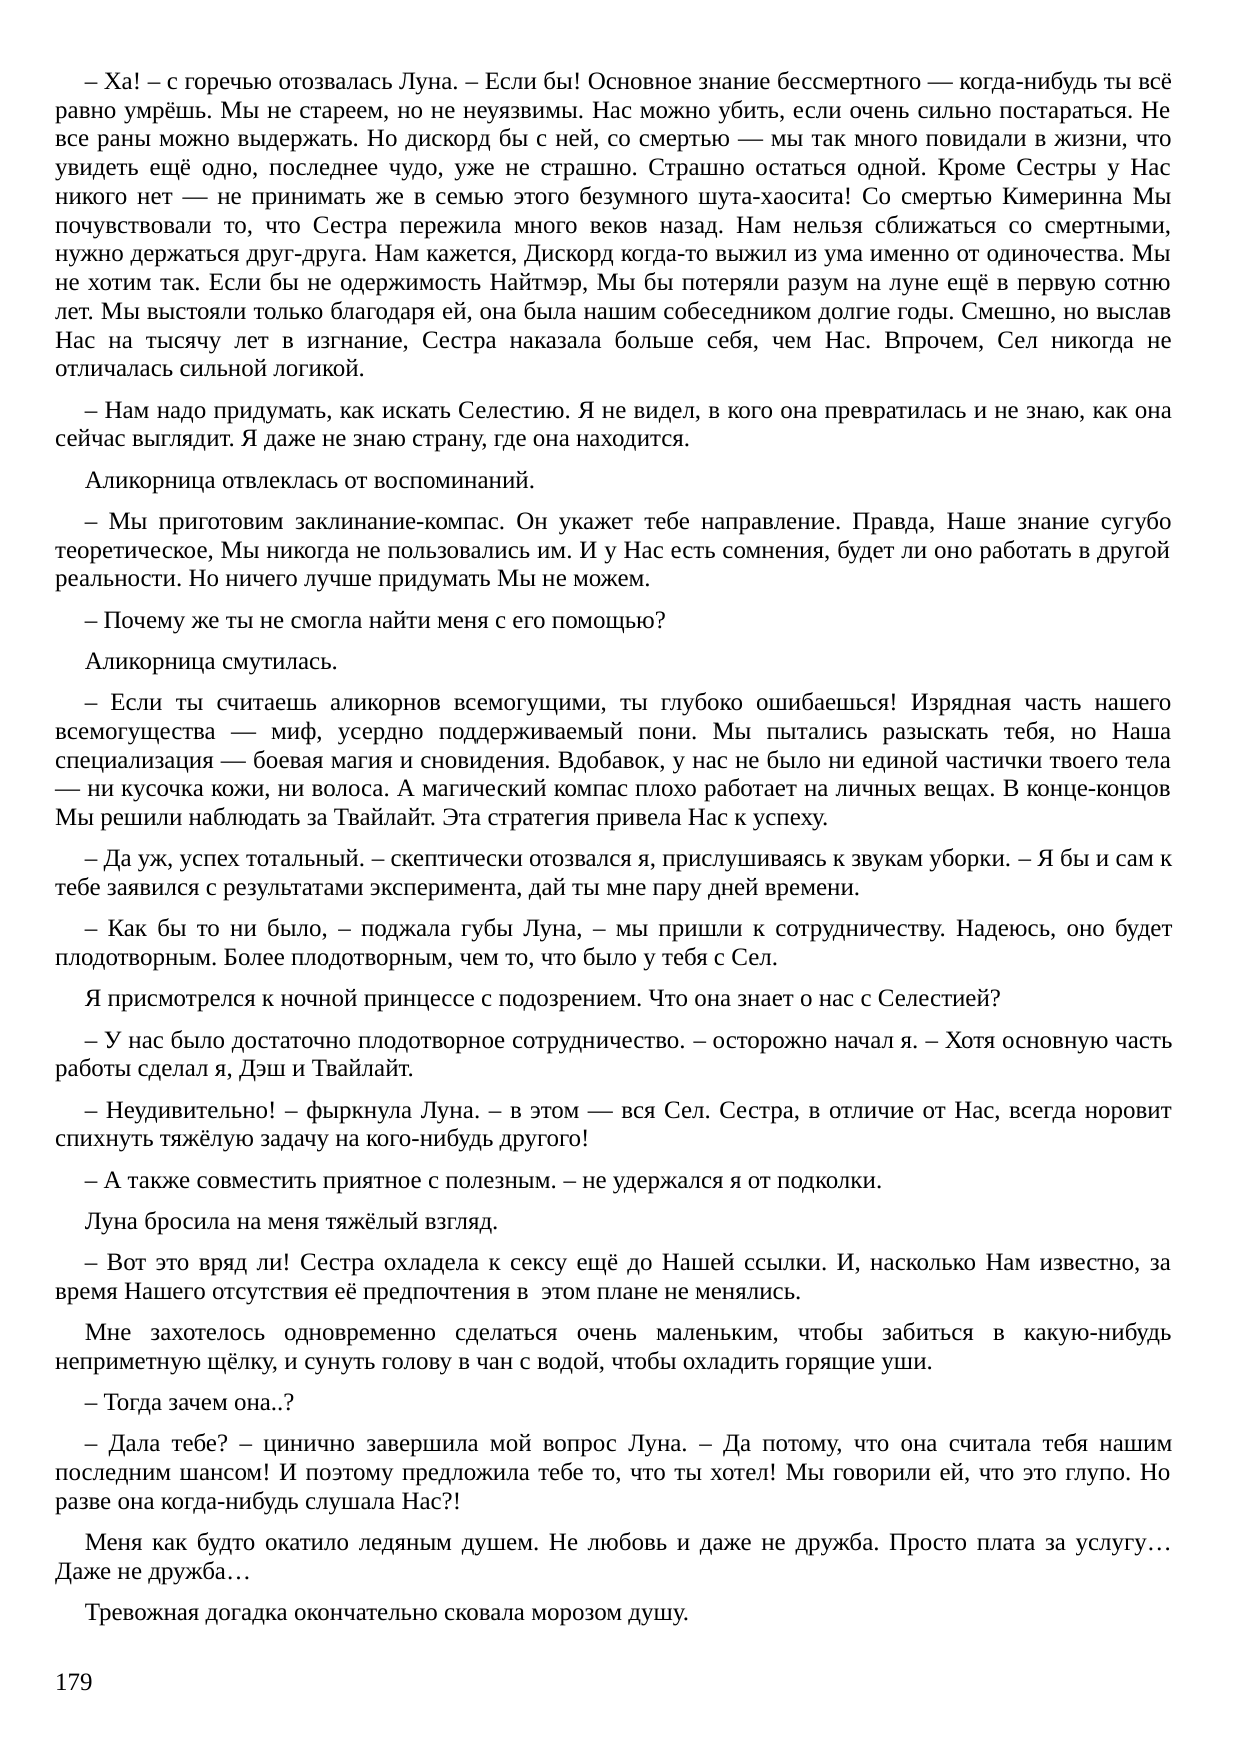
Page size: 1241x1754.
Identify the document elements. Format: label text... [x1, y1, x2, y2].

text Я присмотрелся к ночной принцессе с подозрением. Что она знает о нас с Селестией? [55, 983, 1173, 1012]
text – Мы приготовим заклинание-компас. Он укажет тебе направление. Правда, Наше знание сугубо теоретическое, Мы никогда не пользовались им. И у Нас есть сомнения, будет ли оно работать в другой реальности. Но ничего лучше придумать Мы не можем. [55, 506, 1173, 592]
text – Почему же ты не смогла найти меня с его помощью? [55, 605, 1173, 633]
text Мне захотелось одновременно сделаться очень маленьким, чтобы забиться в какую-нибудь неприметную щёлку, и сунуть голову в чан с водой, чтобы охладить горящие уши. [55, 1317, 1173, 1375]
text – А также совместить приятное с полезным. – не удержался я от подколки. [55, 1165, 1173, 1193]
text Тревожная догадка окончательно сковала морозом душу. [55, 1597, 1173, 1626]
text – Да уж, успех тотальный. – скептически отозвался я, прислушиваясь к звукам уборки. – Я бы и сам к тебе заявился с результатами эксперимента, дай ты мне пару дней времени. [55, 843, 1173, 901]
text – Неудивительно! – фыркнула Луна. – в этом — вся Сел. Сестра, в отличие от Нас, всегда норовит спихнуть тяжёлую задачу на кого-нибудь другого! [55, 1095, 1173, 1152]
text – Дала тебе? – цинично завершила мой вопрос Луна. – Да потому, что она считала тебя нашим последним шансом! И поэтому предложила тебе то, что ты хотел! Мы говорили ей, что это глупо. Но разве она когда-нибудь слушала Нас?! [55, 1428, 1173, 1515]
text – Нам надо придумать, как искать Селестию. Я не видел, в кого она превратилась и не знаю, как она сейчас выглядит. Я даже не знаю страну, где она находится. [55, 395, 1173, 452]
text – У нас было достаточно плодотворное сотрудничество. – осторожно начал я. – Хотя основную часть работы сделал я, Дэш и Твайлайт. [55, 1025, 1173, 1082]
text Аликорница смутилась. [55, 646, 1173, 675]
text – Как бы то ни было, – поджала губы Луна, – мы пришли к сотрудничеству. Надеюсь, оно будет плодотворным. Более плодотворным, чем то, что было у тебя с Сел. [55, 913, 1173, 971]
text – Ха! – с горечью отозвалась Луна. – Если бы! Основное знание бессмертного — когда-нибудь ты всё равно умрёшь. Мы не стареем, но не неуязвимы. Нас можно убить, если очень сильно постараться. Не все раны можно выдержать. Но дискорд бы с ней, со смертью — мы так много повидали в жизни, что увидеть ещё одно, последнее чудо, уже не страшно. Страшно остаться одной. Кроме Сестры у Нас никого нет — не принимать же в семью этого безумного шута-хаосита! Со смертью Кимеринна Мы почувствовали то, что Сестра пережила много веков назад. Нам нельзя сближаться со смертными, нужно держаться друг-друга. Нам кажется, Дискорд когда-то выжил из ума именно от одиночества. Мы не хотим так. Если бы не одержимость Найтмэр, Мы бы потеряли разум на луне ещё в первую сотню лет. Мы выстояли только благодаря ей, она была нашим собеседником долгие годы. Смешно, но выслав Нас на тысячу лет в изгнание, Сестра наказала больше себя, чем Нас. Впрочем, Сел никогда не отличалась сильной логикой. [55, 66, 1173, 382]
text Аликорница отвлеклась от воспоминаний. [55, 465, 1173, 493]
text – Тогда зачем она..? [55, 1387, 1173, 1416]
text – Если ты считаешь аликорнов всемогущими, ты глубоко ошибаешься! Изрядная часть нашего всемогущества — миф, усердно поддерживаемый пони. Мы пытались разыскать тебя, но Наша специализация — боевая магия и сновидения. Вдобавок, у нас не было ни единой частички твоего тела — ни кусочка кожи, ни волоса. А магический компас плохо работает на личных вещах. В конце-концов Мы решили наблюдать за Твайлайт. Эта стратегия привела Нас к успеху. [55, 687, 1173, 831]
text Меня как будто окатило ледяным душем. Не любовь и даже не дружба. Просто плата за услугу… Даже не дружба… [55, 1527, 1173, 1585]
text – Вот это вряд ли! Сестра охладела к сексу ещё до Нашей ссылки. И, насколько Нам известно, за время Нашего отсутствия её предпочтения в этом плане не менялись. [55, 1247, 1173, 1305]
text Луна бросила на меня тяжёлый взгляд. [55, 1206, 1173, 1235]
